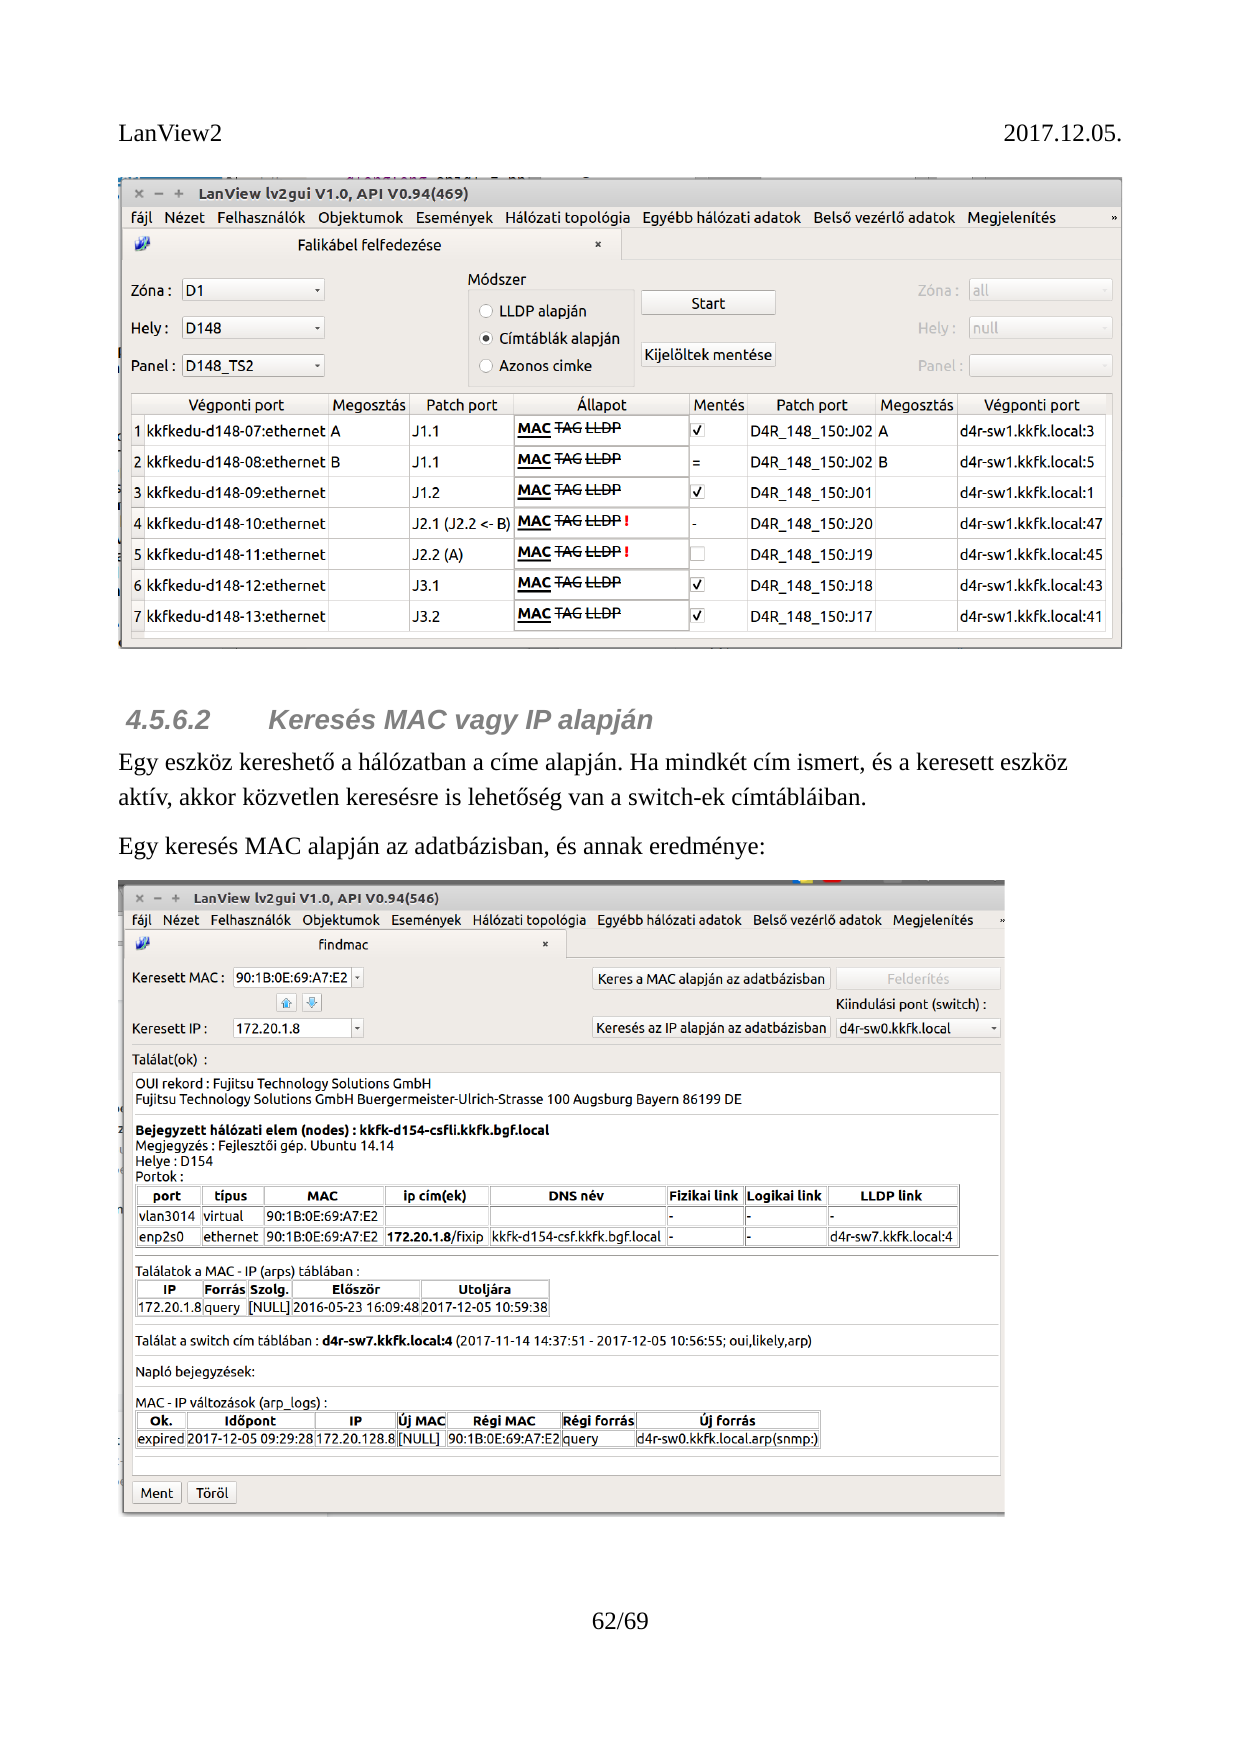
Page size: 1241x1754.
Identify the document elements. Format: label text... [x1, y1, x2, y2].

picture [118, 177, 1123, 649]
subtitle Keresés MAC vagy IP alapján [118, 703, 1122, 735]
picture [118, 880, 1005, 1517]
text Egy eszköz kereshető a hálózatban a címe alapján. Ha mindkét cím ismert, és a keresett eszköz aktív, akkor közvetlen keresésre is lehetőség van a switch-ek címtábláiban. [118, 747, 1122, 811]
text Egy keresés MAC alapján az adatbázisban, és annak eredménye: [118, 831, 1122, 860]
